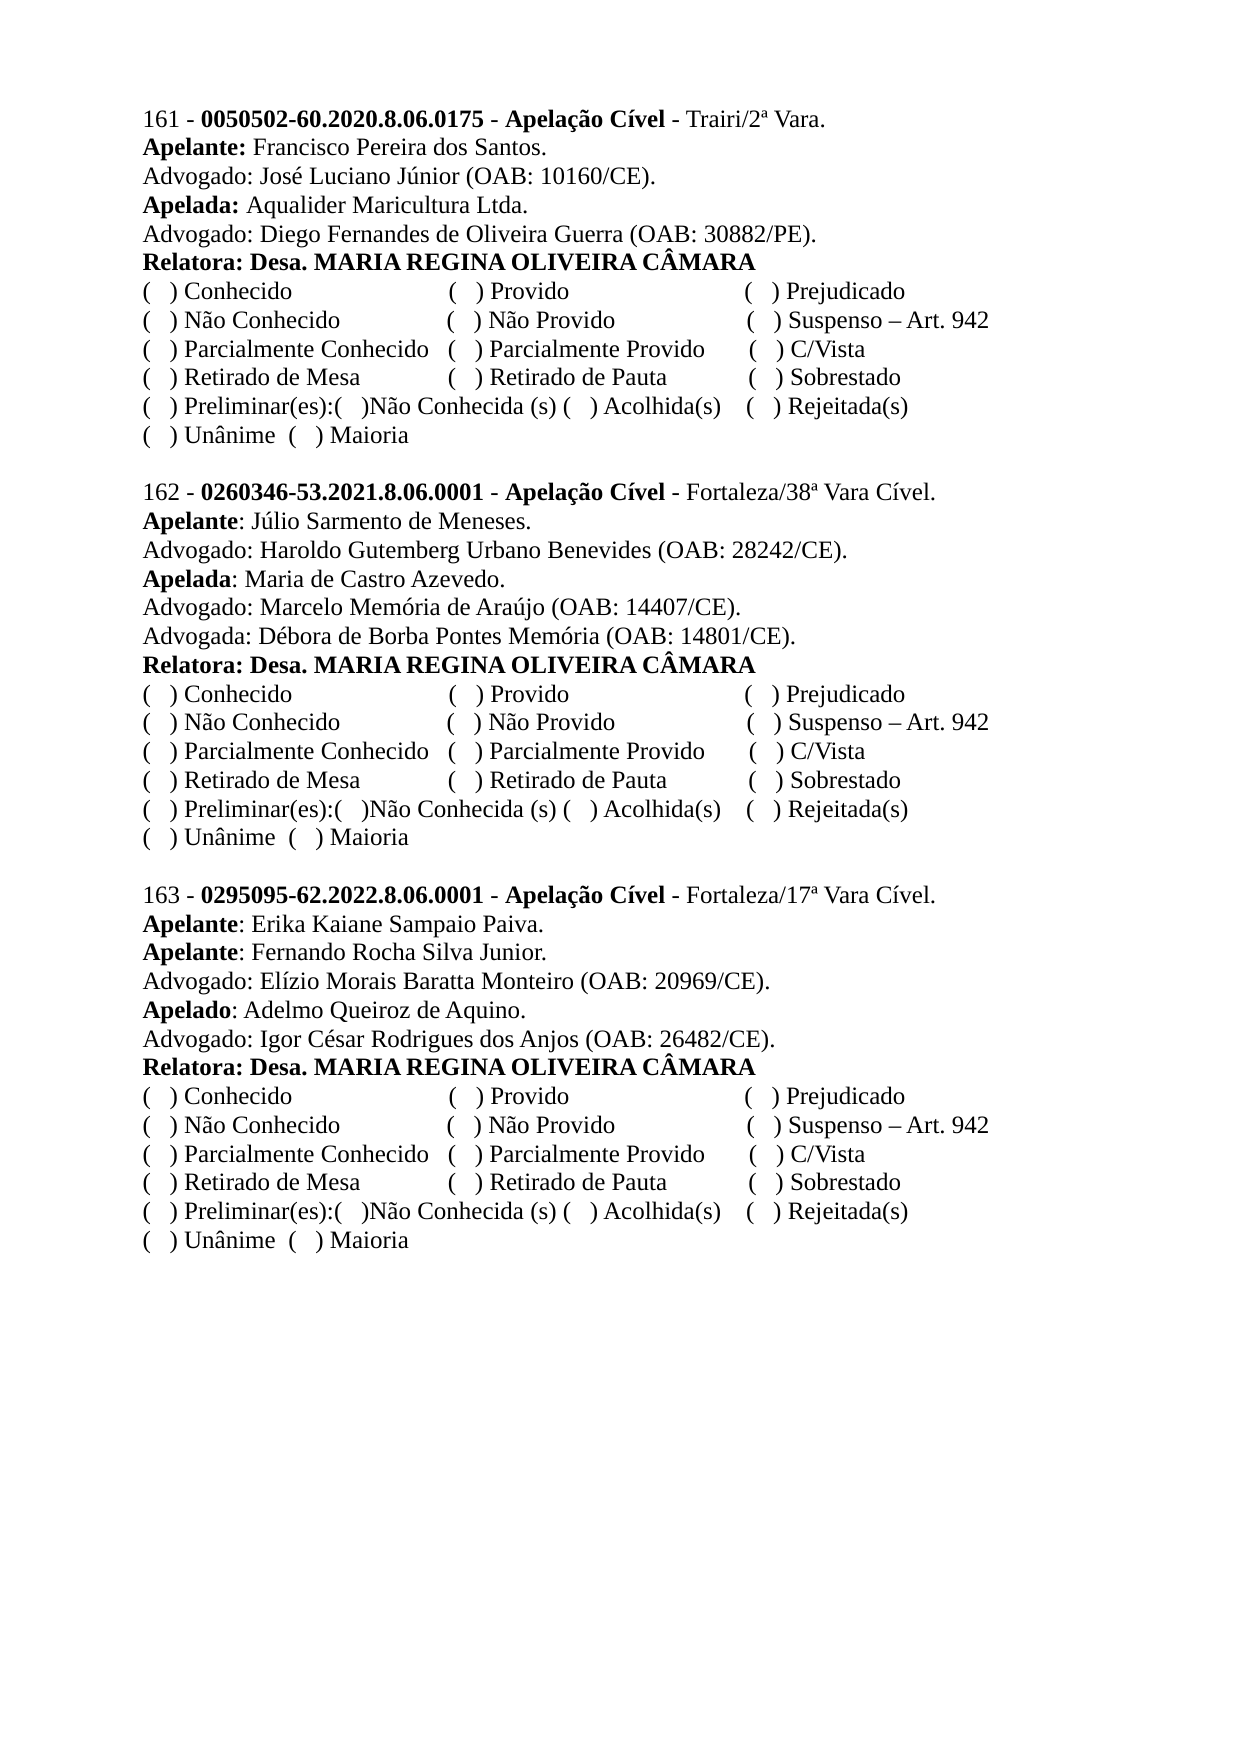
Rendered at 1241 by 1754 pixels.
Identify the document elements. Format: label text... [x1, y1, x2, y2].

text ( ) Retirado de Mesa ( ) Retirado de Pauta ( ) Sobrestado [142, 1167, 1158, 1196]
text Apelante: Francisco Pereira dos Santos. [142, 132, 1141, 161]
text ( ) Parcialmente Conhecido ( ) Parcialmente Provido ( ) C/Vista [142, 1139, 1158, 1167]
text ( ) Conhecido ( ) Provido ( ) Prejudicado [142, 276, 1141, 305]
text ( ) Não Conhecido ( ) Não Provido ( ) Suspenso – Art. 942 [142, 707, 1158, 736]
text ( ) Conhecido ( ) Provido ( ) Prejudicado [142, 1081, 1141, 1110]
text Relatora: Desa. MARIA REGINA OLIVEIRA CÂMARA [142, 1052, 1141, 1081]
text Apelada: Aqualider Maricultura Ltda. [142, 190, 1141, 219]
text Advogado: Elízio Morais Baratta Monteiro (OAB: 20969/CE). [142, 966, 1141, 995]
text ( ) Não Conhecido ( ) Não Provido ( ) Suspenso – Art. 942 [142, 1110, 1158, 1139]
text ( ) Parcialmente Conhecido ( ) Parcialmente Provido ( ) C/Vista [142, 334, 1158, 362]
text ( ) Preliminar(es):( )Não Conhecida (s) ( ) Acolhida(s) ( ) Rejeitada(s) [142, 391, 1158, 420]
text ( ) Retirado de Mesa ( ) Retirado de Pauta ( ) Sobrestado [142, 765, 1158, 794]
text Advogado: José Luciano Júnior (OAB: 10160/CE). [142, 161, 1141, 190]
text ( ) Preliminar(es):( )Não Conhecida (s) ( ) Acolhida(s) ( ) Rejeitada(s) [142, 794, 1158, 822]
text Apelante: Fernando Rocha Silva Junior. [142, 937, 1141, 966]
text Apelada: Maria de Castro Azevedo. [142, 564, 1141, 592]
text ( ) Preliminar(es):( )Não Conhecida (s) ( ) Acolhida(s) ( ) Rejeitada(s) [142, 1196, 1158, 1225]
text Advogado: Haroldo Gutemberg Urbano Benevides (OAB: 28242/CE). [142, 535, 1141, 564]
text ( ) Conhecido ( ) Provido ( ) Prejudicado [142, 679, 1141, 707]
text Apelante: Júlio Sarmento de Meneses. [142, 506, 1141, 535]
text ( ) Não Conhecido ( ) Não Provido ( ) Suspenso – Art. 942 [142, 305, 1158, 334]
text Relatora: Desa. MARIA REGINA OLIVEIRA CÂMARA [142, 247, 1141, 276]
text 162 - 0260346-53.2021.8.06.0001 - Apelação Cível - Fortaleza/38ª Vara Cível. [142, 477, 1141, 506]
text ( ) Unânime ( ) Maioria [142, 1225, 1158, 1254]
text ( ) Unânime ( ) Maioria [142, 822, 1158, 851]
text ( ) Unânime ( ) Maioria [142, 420, 1158, 449]
text ( ) Retirado de Mesa ( ) Retirado de Pauta ( ) Sobrestado [142, 362, 1158, 391]
text Advogada: Débora de Borba Pontes Memória (OAB: 14801/CE). [142, 621, 1141, 650]
text Advogado: Diego Fernandes de Oliveira Guerra (OAB: 30882/PE). [142, 219, 1141, 247]
text Advogado: Marcelo Memória de Araújo (OAB: 14407/CE). [142, 592, 1141, 621]
text Relatora: Desa. MARIA REGINA OLIVEIRA CÂMARA [142, 650, 1141, 679]
text Advogado: Igor César Rodrigues dos Anjos (OAB: 26482/CE). [142, 1024, 1141, 1052]
text Apelado: Adelmo Queiroz de Aquino. [142, 995, 1141, 1024]
text 161 - 0050502-60.2020.8.06.0175 - Apelação Cível - Trairi/2ª Vara. [142, 104, 1141, 132]
text Apelante: Erika Kaiane Sampaio Paiva. [142, 909, 1141, 937]
text 163 - 0295095-62.2022.8.06.0001 - Apelação Cível - Fortaleza/17ª Vara Cível. [142, 880, 1141, 909]
text ( ) Parcialmente Conhecido ( ) Parcialmente Provido ( ) C/Vista [142, 736, 1158, 765]
